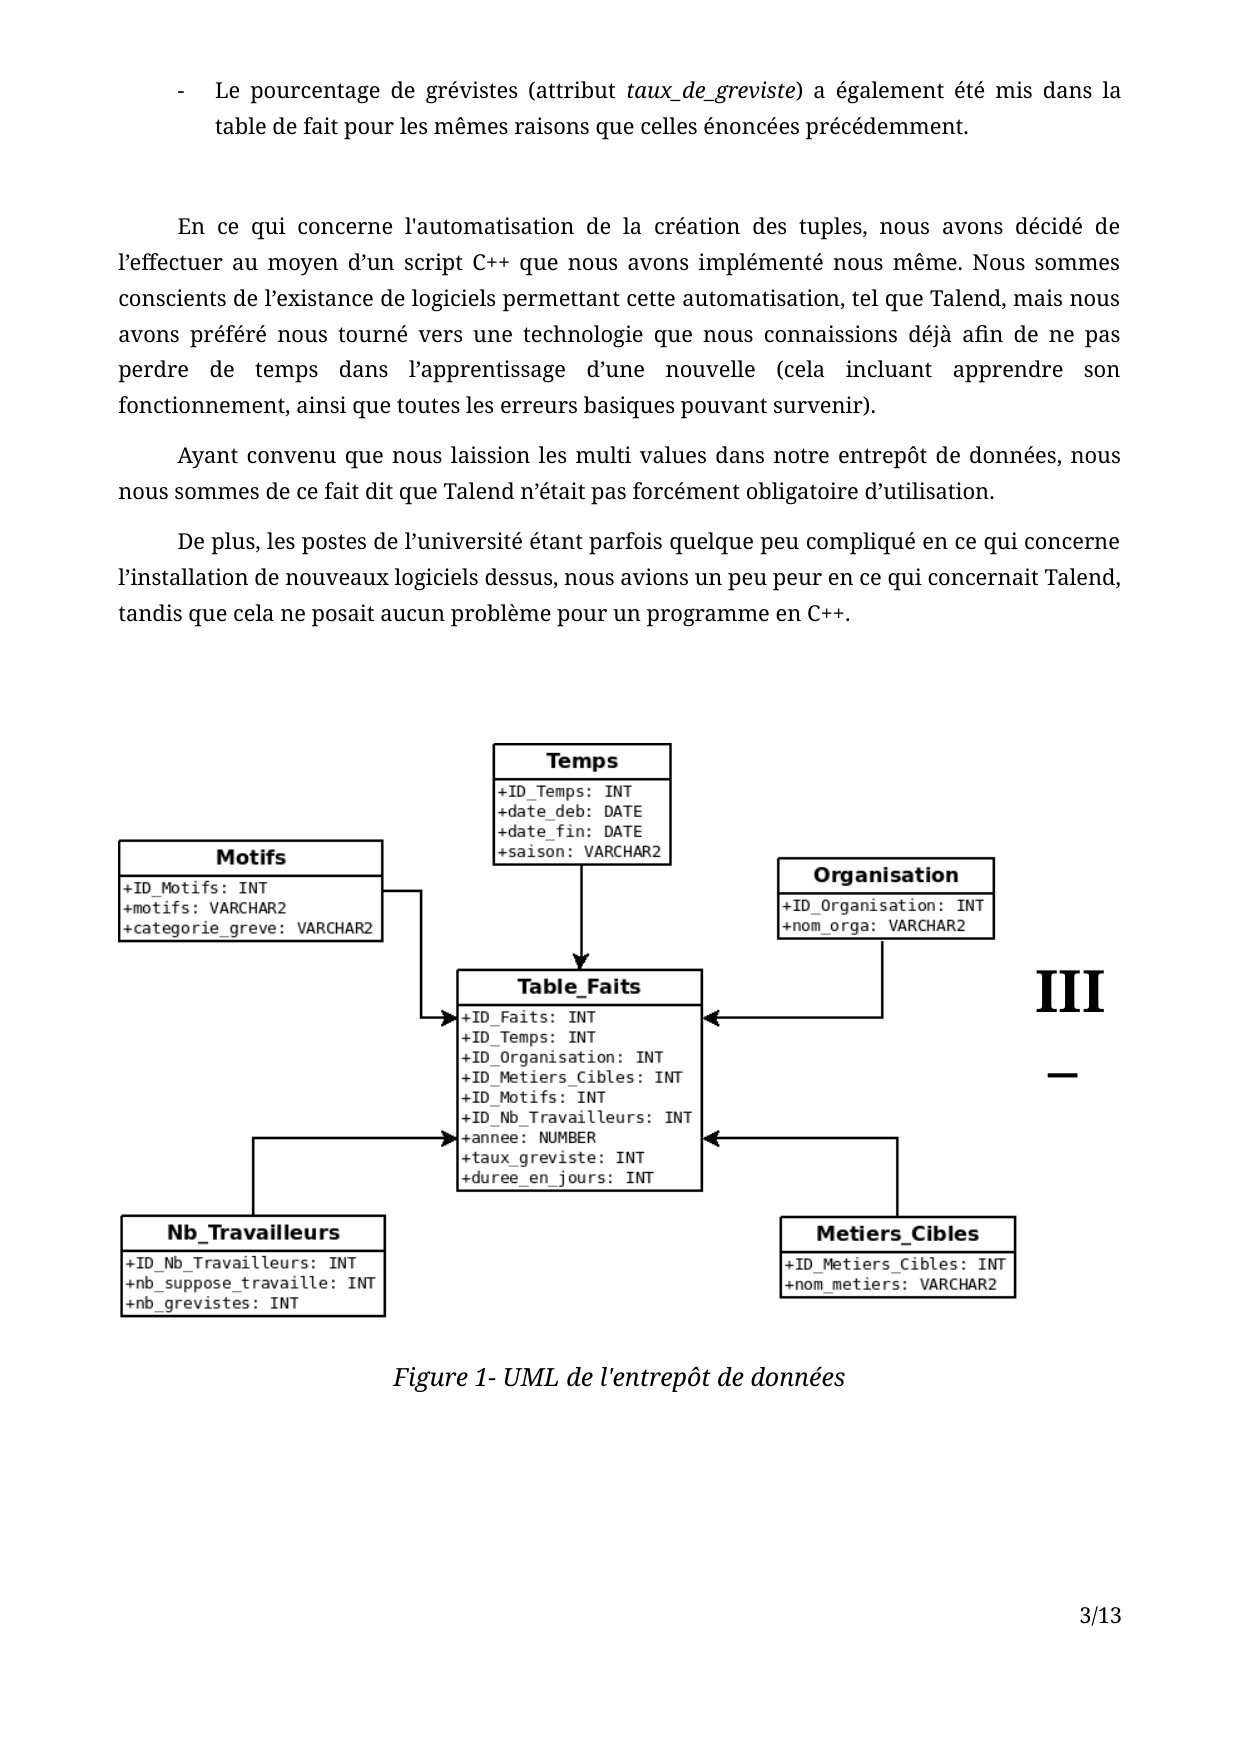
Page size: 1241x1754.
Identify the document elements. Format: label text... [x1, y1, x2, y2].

text De plus, les postes de l’université étant parfois quelque peu compliqué en ce qui concerne l’installation de nouveaux logiciels dessus, nous avions un peu peur en ce qui concernait Talend, tandis que cela ne posait aucun problème pour un programme en C++. [118, 526, 1122, 628]
list Le pourcentage de grévistes (attribut taux_de_greviste) a également été mis dans la table de fait pour les mêmes raisons que celles énoncées précédemment. [177, 75, 1122, 141]
text Ayant convenu que nous laission les multi values dans notre entrepôt de données, nous nous sommes de ce fait dit que Talend n’était pas forcément obligatoire d’utilisation. [118, 440, 1122, 506]
text En ce qui concerne l'automatisation de la création des tuples, nous avons décidé de l’effectuer au moyen d’un script C++ que nous avons implémenté nous même. Nous sommes conscients de l’existance de logiciels permettant cette automatisation, tel que Talend, mais nous avons préféré nous tourné vers une technologie que nous connaissions déjà afin de ne pas perdre de temps dans l’apprentissage d’une nouvelle (cela incluant apprendre son fonctionnement, ainsi que toutes les erreurs basiques pouvant survenir). [118, 211, 1122, 420]
text Figure 1- UML de l'entrepôt de données [170, 1359, 1071, 1393]
subtitle [170, 1347, 1071, 1359]
subtitle III – [1019, 950, 1122, 1109]
